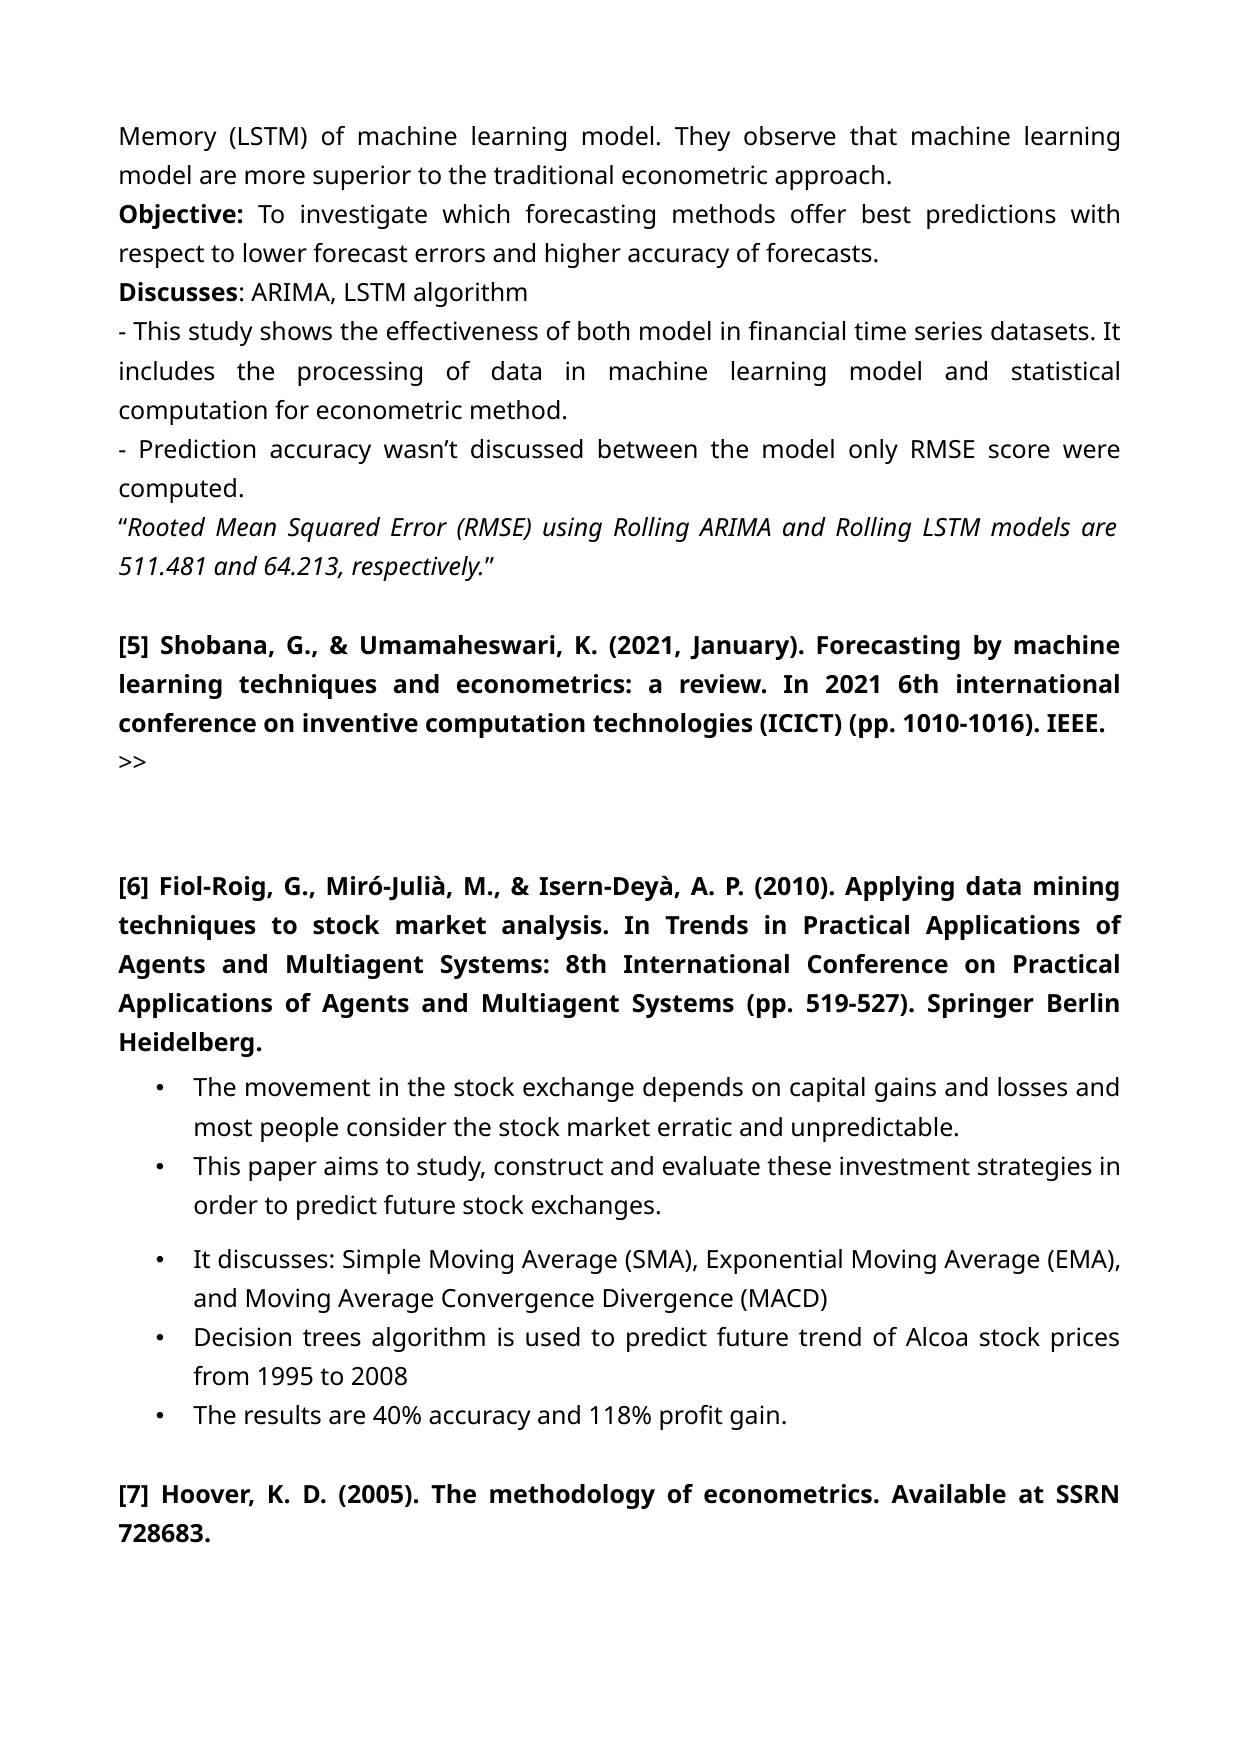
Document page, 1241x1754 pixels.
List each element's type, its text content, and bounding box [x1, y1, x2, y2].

text [7] Hoover, K. D. (2005). The methodology of econometrics. Available at SSRN 728683. [118, 1476, 1122, 1549]
text [5] Shobana, G., & Umamaheswari, K. (2021, January). Forecasting by machine learning techniques and econometrics: a review. In 2021 6th international conference on inventive computation technologies (ICICT) (pp. 1010-1016). IEEE. [118, 627, 1122, 740]
text Discusses: ARIMA, LSTM algorithm [118, 275, 1122, 309]
text [6] Fiol-Roig, G., Miró-Julià, M., & Isern-Deyà, A. P. (2010). Applying data mining techniques to stock market analysis. In Trends in Practical Applications of Agents and Multiagent Systems: 8th International Conference on Practical Applications of Agents and Multiagent Systems (pp. 519-527). Springer Berlin Heidelberg. [118, 868, 1122, 1059]
text Objective: To investigate which forecasting methods offer best predictions with respect to lower forecast errors and higher accuracy of forecasts. [118, 196, 1122, 270]
text >> [118, 745, 1122, 779]
text - This study shows the effectiveness of both model in financial time series datasets. It includes the processing of data in machine learning model and statistical computation for econometric method. [118, 314, 1122, 426]
list The movement in the stock exchange depends on capital gains and losses and most people consider the stock market erratic and unpredictable. [156, 1070, 1122, 1143]
list Decision trees algorithm is used to predict future trend of Alcoa stock prices from 1995 to 2008 [156, 1319, 1122, 1393]
list This paper aims to study, construct and evaluate these investment strategies in order to predict future stock exchanges. [156, 1148, 1122, 1222]
text - Prediction accuracy wasn’t discussed between the model only RMSE score were computed. [118, 431, 1122, 505]
list The results are 40% accuracy and 118% profit gain. [156, 1398, 1122, 1432]
text Memory (LSTM) of machine learning model. They observe that machine learning model are more superior to the traditional econometric approach. [118, 118, 1122, 191]
list It discusses: Simple Moving Average (SMA), Exponential Moving Average (EMA), and Moving Average Convergence Divergence (MACD) [156, 1241, 1122, 1314]
text “Rooted Mean Squared Error (RMSE) using Rolling ARIMA and Rolling LSTM models are 511.481 and 64.213, respectively.” [118, 510, 1122, 583]
